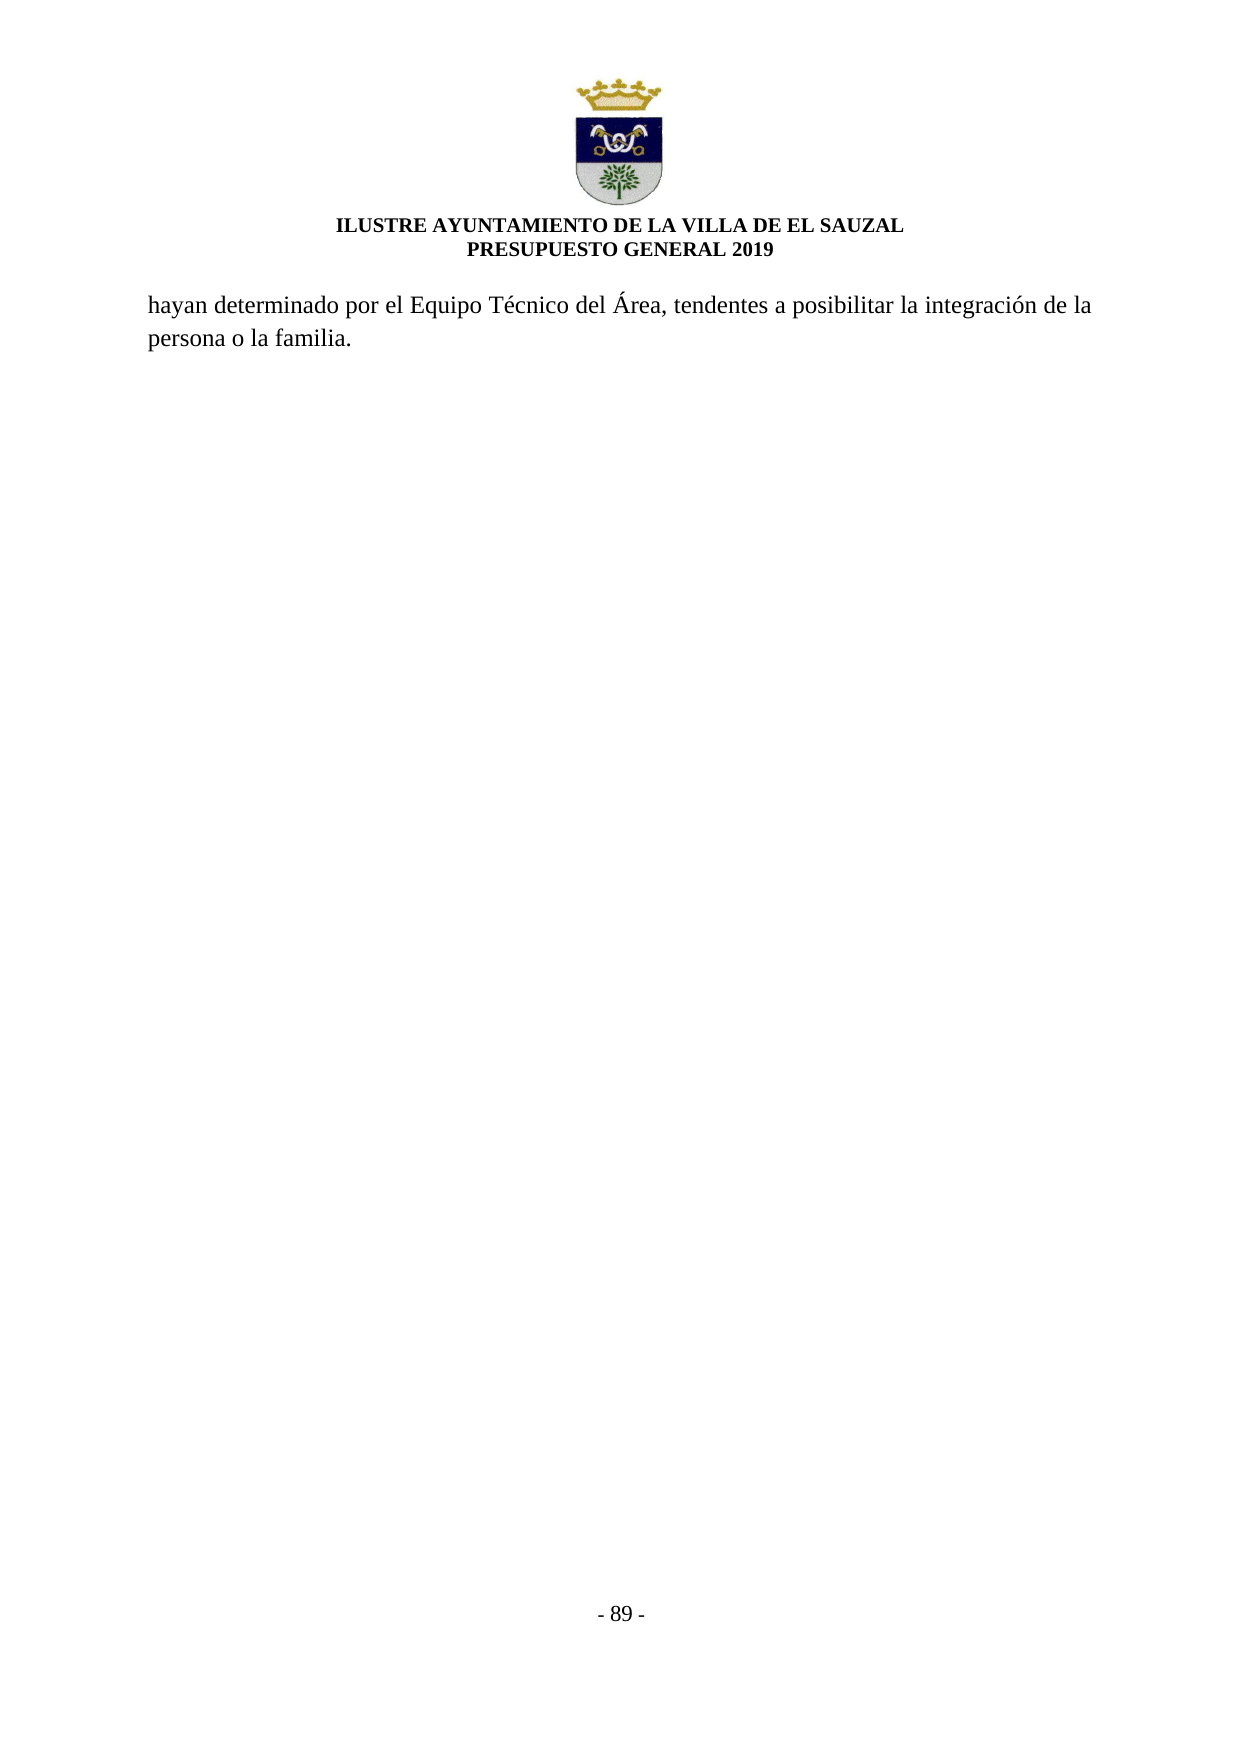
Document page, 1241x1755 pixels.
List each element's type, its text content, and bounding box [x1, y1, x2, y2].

text hayan determinado por el Equipo Técnico del Área, tendentes a posibilitar la integración de la persona o la familia. [148, 290, 1093, 352]
